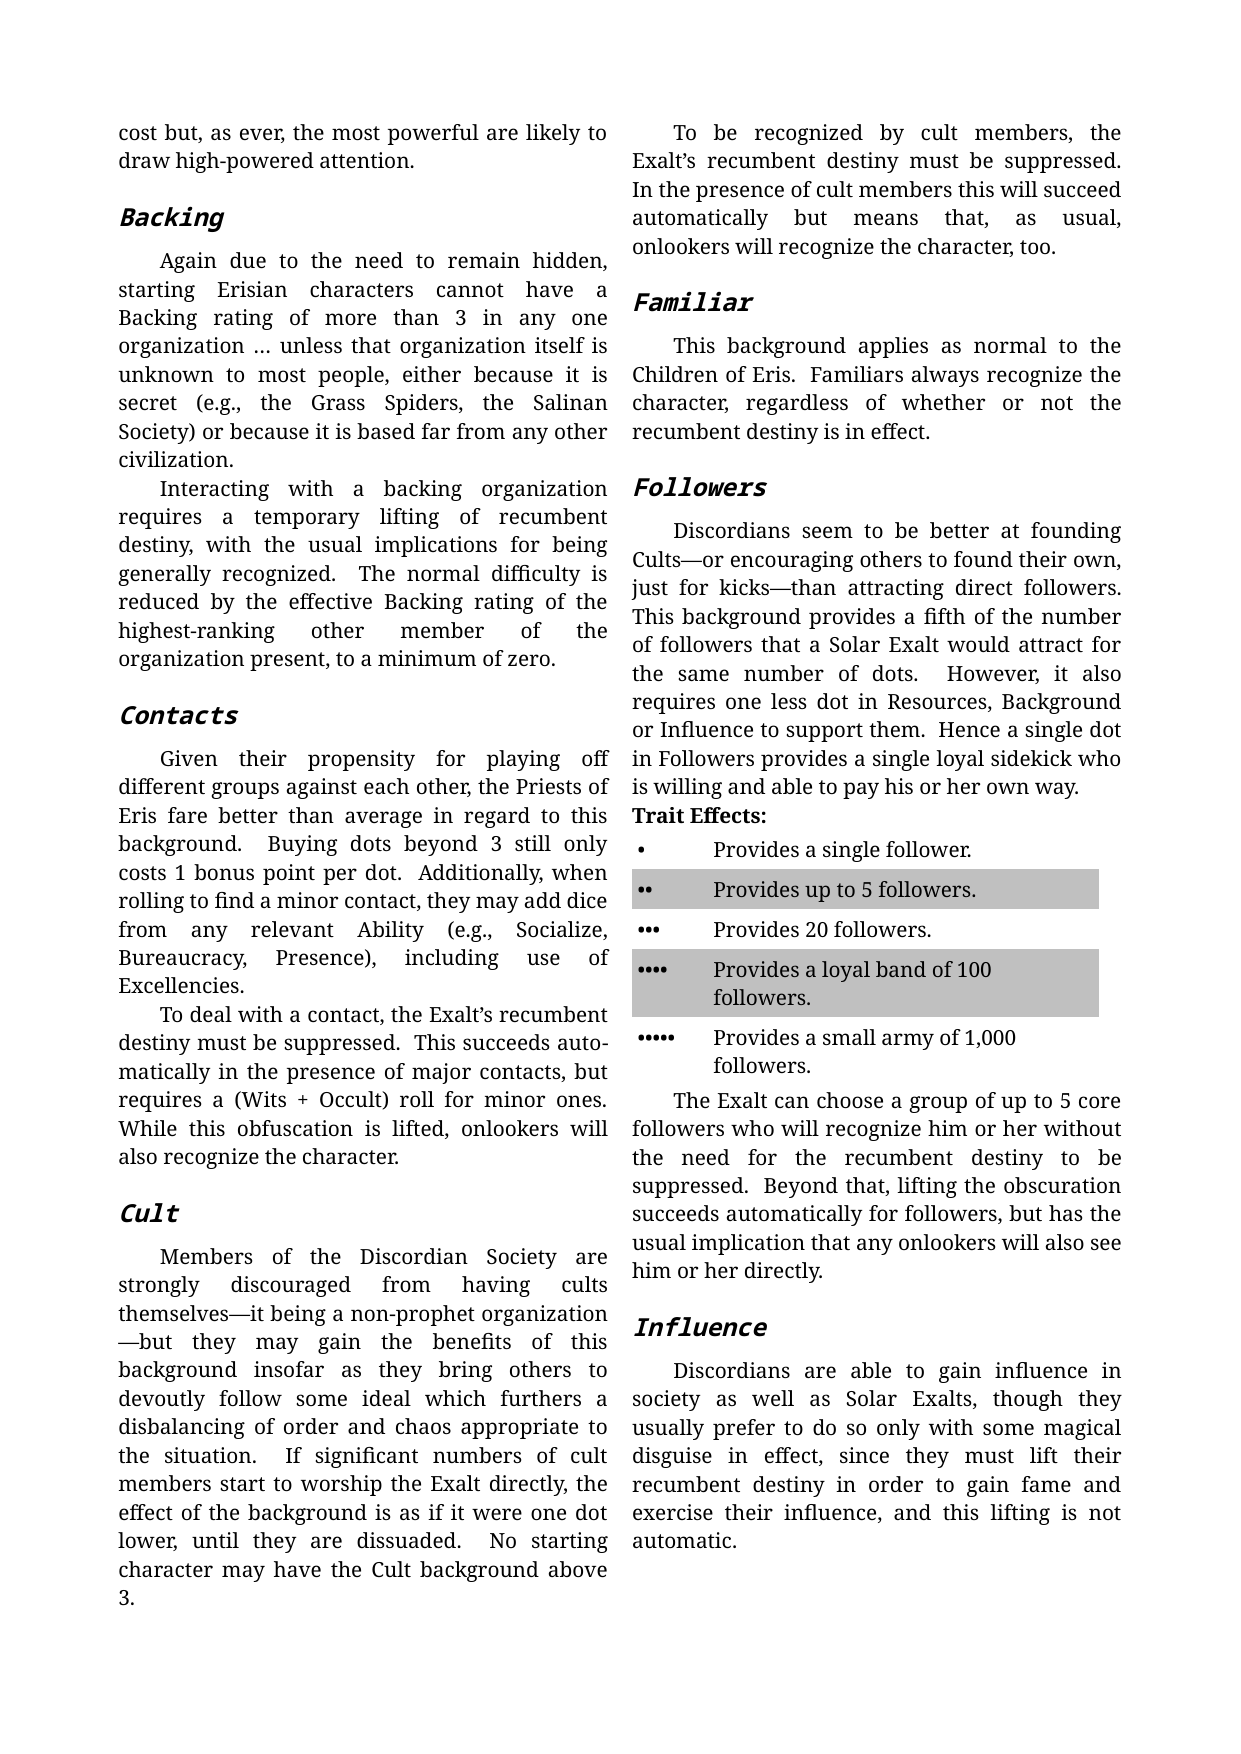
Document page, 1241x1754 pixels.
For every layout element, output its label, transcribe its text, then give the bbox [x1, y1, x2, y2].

table_cell Provides a small army of 1,000 followers. [707, 1018, 1099, 1086]
text To deal with a contact, the Exalt’s recumbent destiny must be suppressed. This succeeds auto­matically in the presence of major contacts, but requires a (Wits + Occult) roll for minor ones. While this obfuscation is lifted, onlookers will also recognize the character. [118, 1000, 608, 1171]
text Again due to the need to remain hidden, starting Erisian characters cannot have a Backing rating of more than 3 in any one organization … unless that organization itself is unknown to most people, either because it is secret (e.g., the Grass Spiders, the Salinan Society) or because it is based far from any other civilization. [118, 246, 608, 474]
text Members of the Discordian Society are strongly discouraged from having cults themselves—it being a non-prophet organization—but they may gain the benefits of this background insofar as they bring others to devoutly follow some ideal which furthers a disbalancing of order and chaos appropriate to the situation. If significant numbers of cult members start to worship the Exalt directly, the effect of the background is as if it were one dot lower, until they are dissuaded. No starting character may have the Cult background above 3. [118, 1242, 608, 1612]
text The Exalt can choose a group of up to 5 core followers who will recognize him or her without the need for the recumbent destiny to be suppressed. Beyond that, lifting the obscuration succeeds auto­matically for followers, but has the usual implication that any onlookers will also see him or her directly. [632, 1086, 1122, 1285]
table_cell Provides a loyal band of 100 followers. [707, 949, 1099, 1017]
text cost but, as ever, the most powerful are likely to draw high-powered attention. [118, 118, 608, 175]
text Discordians are able to gain influence in society as well as Solar Exalts, though they usually prefer to do so only with some magical disguise in effect, since they must lift their recumbent destiny in order to gain fame and exercise their influence, and this lifting is not automatic. [632, 1356, 1122, 1555]
subtitle Followers [632, 470, 1122, 504]
table_cell •• [632, 869, 707, 909]
subtitle Contacts [118, 698, 608, 732]
text Given their propensity for playing off different groups against each other, the Priests of Eris fare better than average in regard to this background. Buying dots beyond 3 still only costs 1 bonus point per dot. Additionally, when rolling to find a minor contact, they may add dice from any relevant Ability (e.g., Socialize, Bureaucracy, Presence), including use of Excellencies. [118, 744, 608, 1000]
subtitle Cult [118, 1196, 608, 1229]
table_cell ••• [632, 909, 707, 949]
text To be recognized by cult members, the Exalt’s recumbent destiny must be suppressed. In the presence of cult members this will succeed auto­matically but means that, as usual, onlookers will recognize the character, too. [632, 118, 1122, 260]
subtitle Influence [632, 1310, 1122, 1343]
text Discordians seem to be better at founding Cults—or encouraging others to found their own, just for kicks—than attracting direct followers. This background provides a fifth of the number of followers that a Solar Exalt would attract for the same number of dots. However, it also requires one less dot in Resources, Background or Influence to support them. Hence a single dot in Followers provides a single loyal sidekick who is willing and able to pay his or her own way. [632, 517, 1122, 801]
table_header • [632, 829, 707, 869]
table_header Provides a single follower. [707, 829, 1099, 869]
text Interacting with a backing organization requires a temporary lifting of recumbent destiny, with the usual implications for being generally recognized. The normal difficulty is reduced by the effective Backing rating of the highest-ranking other member of the organization present, to a minimum of zero. [118, 474, 608, 673]
table_cell Provides up to 5 followers. [707, 869, 1099, 909]
text This background applies as normal to the Children of Eris. Familiars always recognize the character, regardless of whether or not the recumbent destiny is in effect. [632, 332, 1122, 445]
subtitle Trait Effects: [632, 801, 1122, 829]
table_cell •••• [632, 949, 707, 1017]
table_cell Provides 20 followers. [707, 909, 1099, 949]
table_cell ••••• [632, 1018, 707, 1086]
subtitle Familiar [632, 285, 1122, 319]
subtitle Backing [118, 200, 608, 234]
